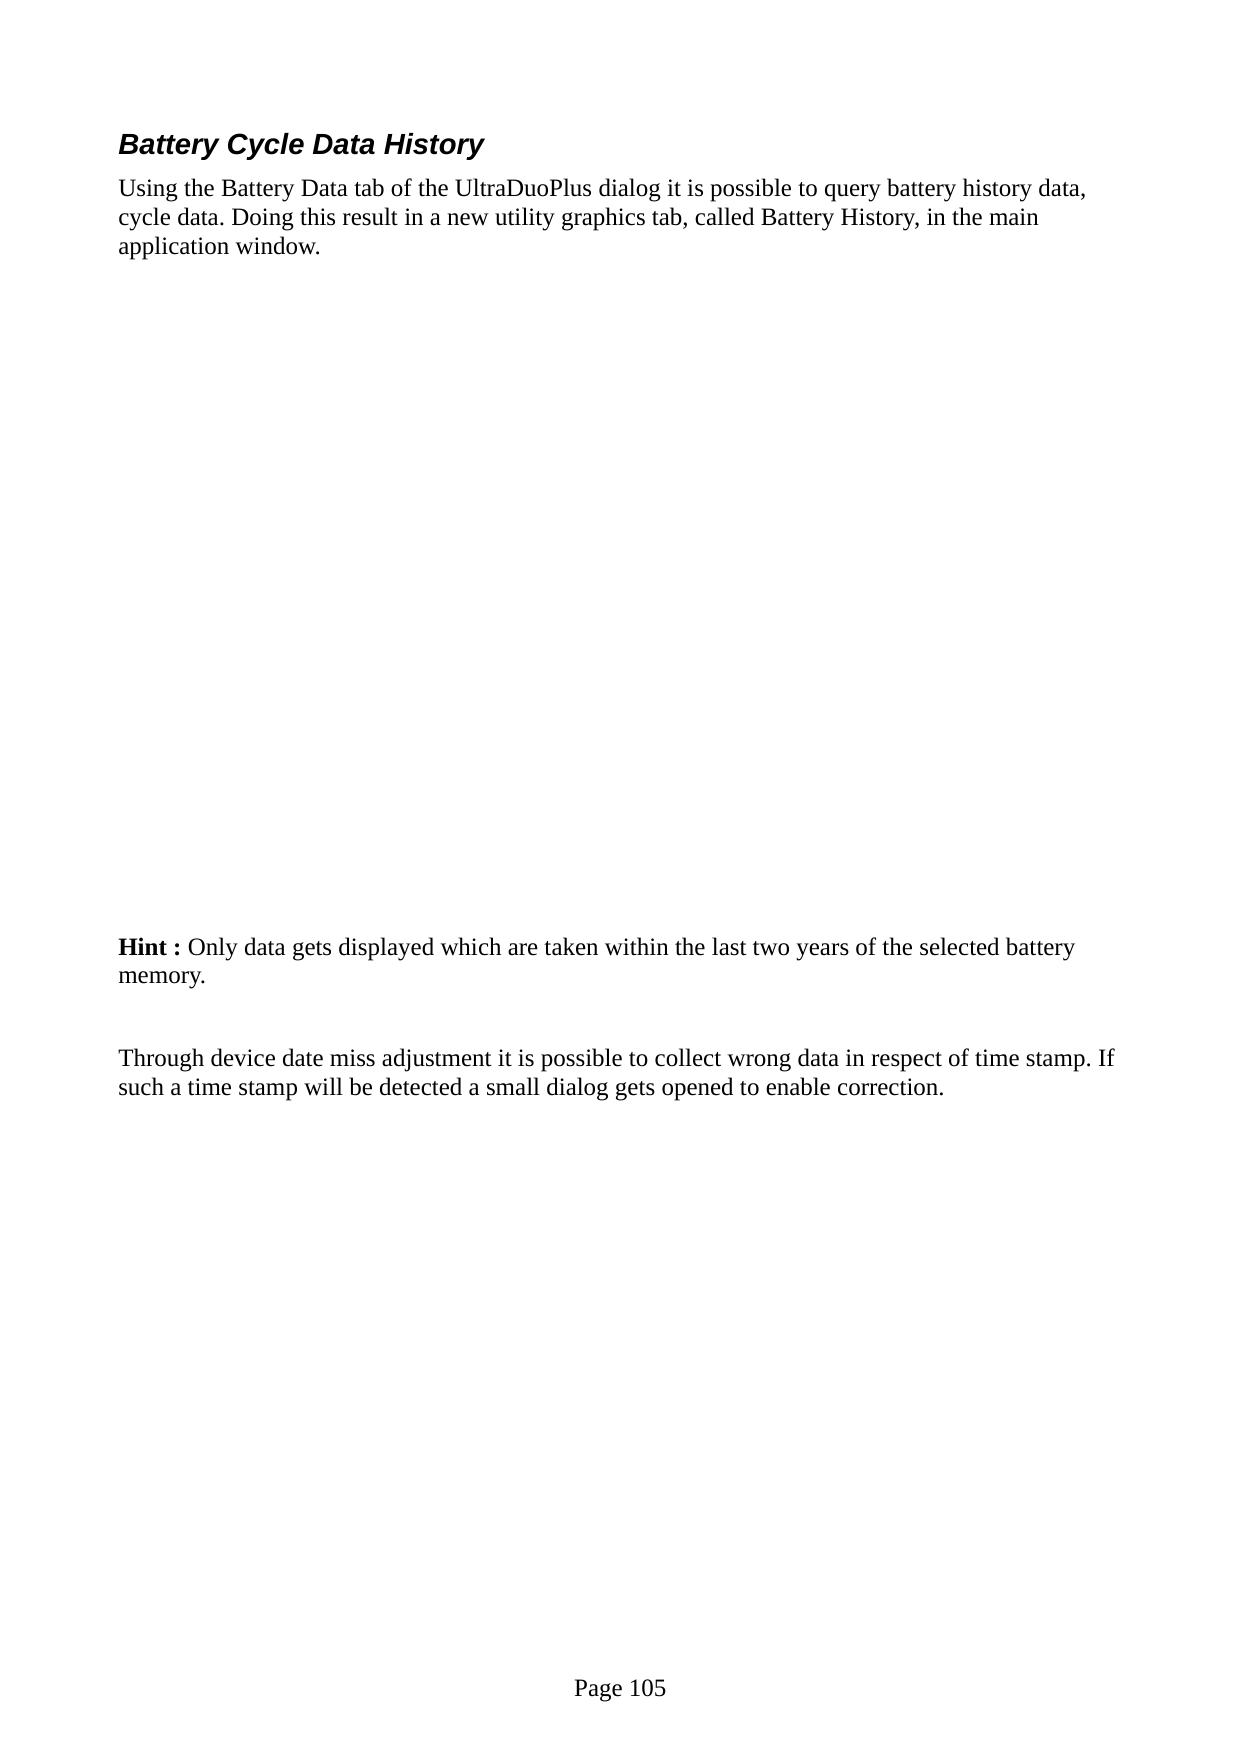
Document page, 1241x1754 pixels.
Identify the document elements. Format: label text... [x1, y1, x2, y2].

text Using the Battery Data tab of the UltraDuoPlus dialog it is possible to query battery history data, cycle data. Doing this result in a new utility graphics tab, called Battery History, in the main application window. [118, 173, 1122, 259]
subtitle Battery Cycle Data History [118, 127, 1122, 161]
text Hint : Only data gets displayed which are taken within the last two years of the selected battery memory. [118, 932, 1122, 989]
text Through device date miss adjustment it is possible to collect wrong data in respect of time stamp. If such a time stamp will be detected a small dialog gets opened to enable correction. [118, 1043, 1122, 1101]
